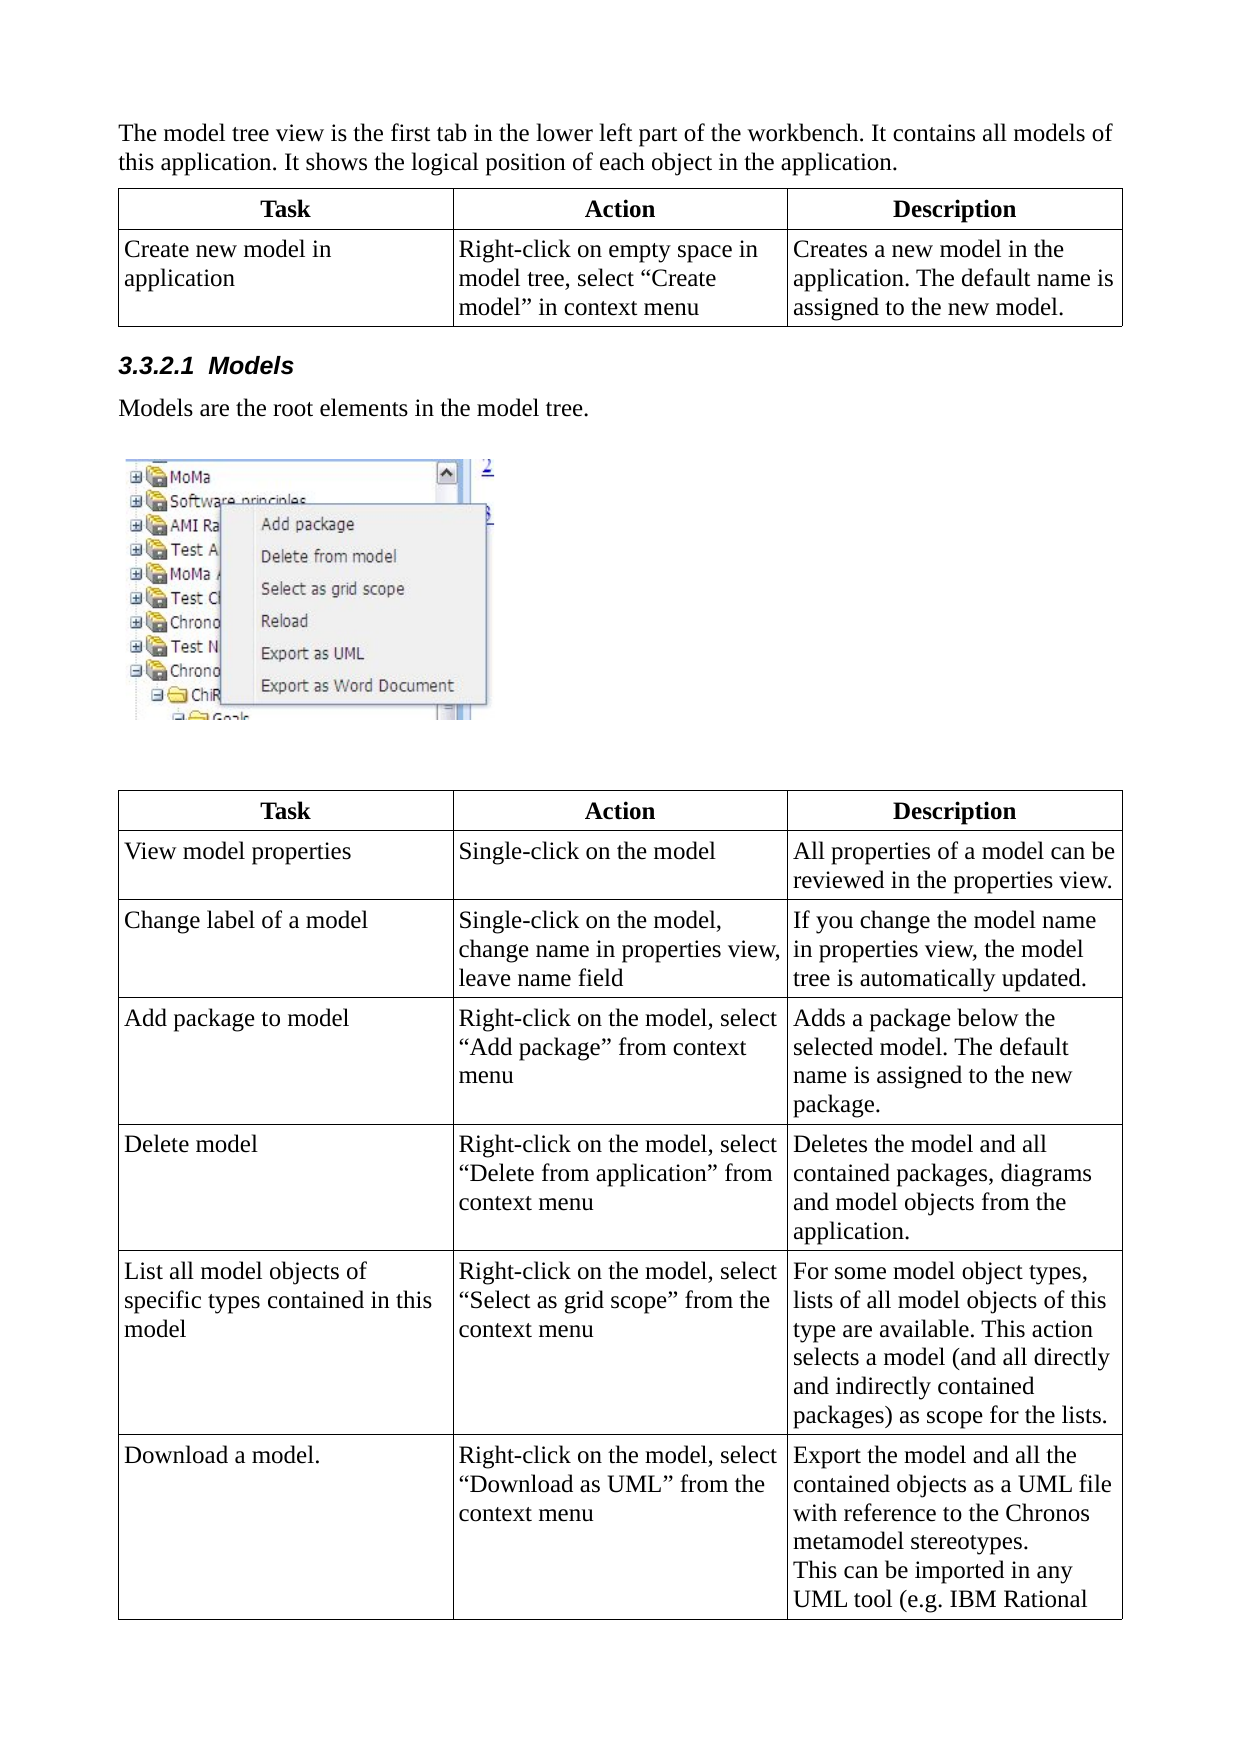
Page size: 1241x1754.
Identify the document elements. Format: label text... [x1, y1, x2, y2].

table_cell Adds a package below the selected model. The default name is assigned to the new package. [788, 998, 1122, 1124]
table_cell For some model object types, lists of all model objects of this type are available. This action selects a model (and all directly and indirectly contained packages) as scope for the lists. [788, 1251, 1122, 1434]
table_cell All properties of a model can be reviewed in the properties view. [788, 831, 1122, 899]
table_cell Right-click on the model, select “Download as UML” from the context menu [454, 1435, 787, 1618]
table_cell Right-click on the model, select “Delete from application” from context menu [454, 1125, 787, 1250]
table_header Task [119, 189, 453, 228]
text Models are the root elements in the model tree. [118, 393, 1122, 421]
table_cell Right-click on the model, select “Add package” from context menu [454, 998, 787, 1124]
table_cell Single-click on the model [454, 831, 787, 899]
table_cell Add package to model [119, 998, 453, 1124]
table_header Task [119, 791, 453, 830]
table_header Description [788, 189, 1122, 228]
table_header Action [454, 791, 787, 830]
table_cell Right-click on empty space in model tree, select “Create model” in context menu [454, 230, 787, 326]
table_header Description [788, 791, 1122, 830]
table_cell List all model objects of specific types contained in this model [119, 1251, 453, 1434]
table_cell Creates a new model in the application. The default name is assigned to the new model. [788, 230, 1122, 326]
table_cell View model properties [119, 831, 453, 899]
picture [125, 459, 495, 720]
table_cell Create new model in application [119, 230, 453, 326]
table_cell Deletes the model and all contained packages, diagrams and model objects from the application. [788, 1125, 1122, 1250]
table_cell If you change the model name in properties view, the model tree is automatically updated. [788, 900, 1122, 997]
table_cell Download a model. [119, 1435, 453, 1618]
table_cell Right-click on the model, select “Select as grid scope” from the context menu [454, 1251, 787, 1434]
table_cell Export the model and all the contained objects as a UML file with reference to the Chronos metamodel stereotypes. This can be imported in any UML tool (e.g. IBM Rational [788, 1435, 1122, 1618]
table_header Action [454, 189, 787, 228]
subtitle Models [118, 351, 1122, 380]
table_cell Delete model [119, 1125, 453, 1250]
table_cell Single-click on the model, change name in properties view, leave name field [454, 900, 787, 997]
table_cell Change label of a model [119, 900, 453, 997]
text The model tree view is the first tab in the lower left part of the workbench. It contains all models of this application. It shows the logical position of each object in the application. [118, 118, 1122, 176]
